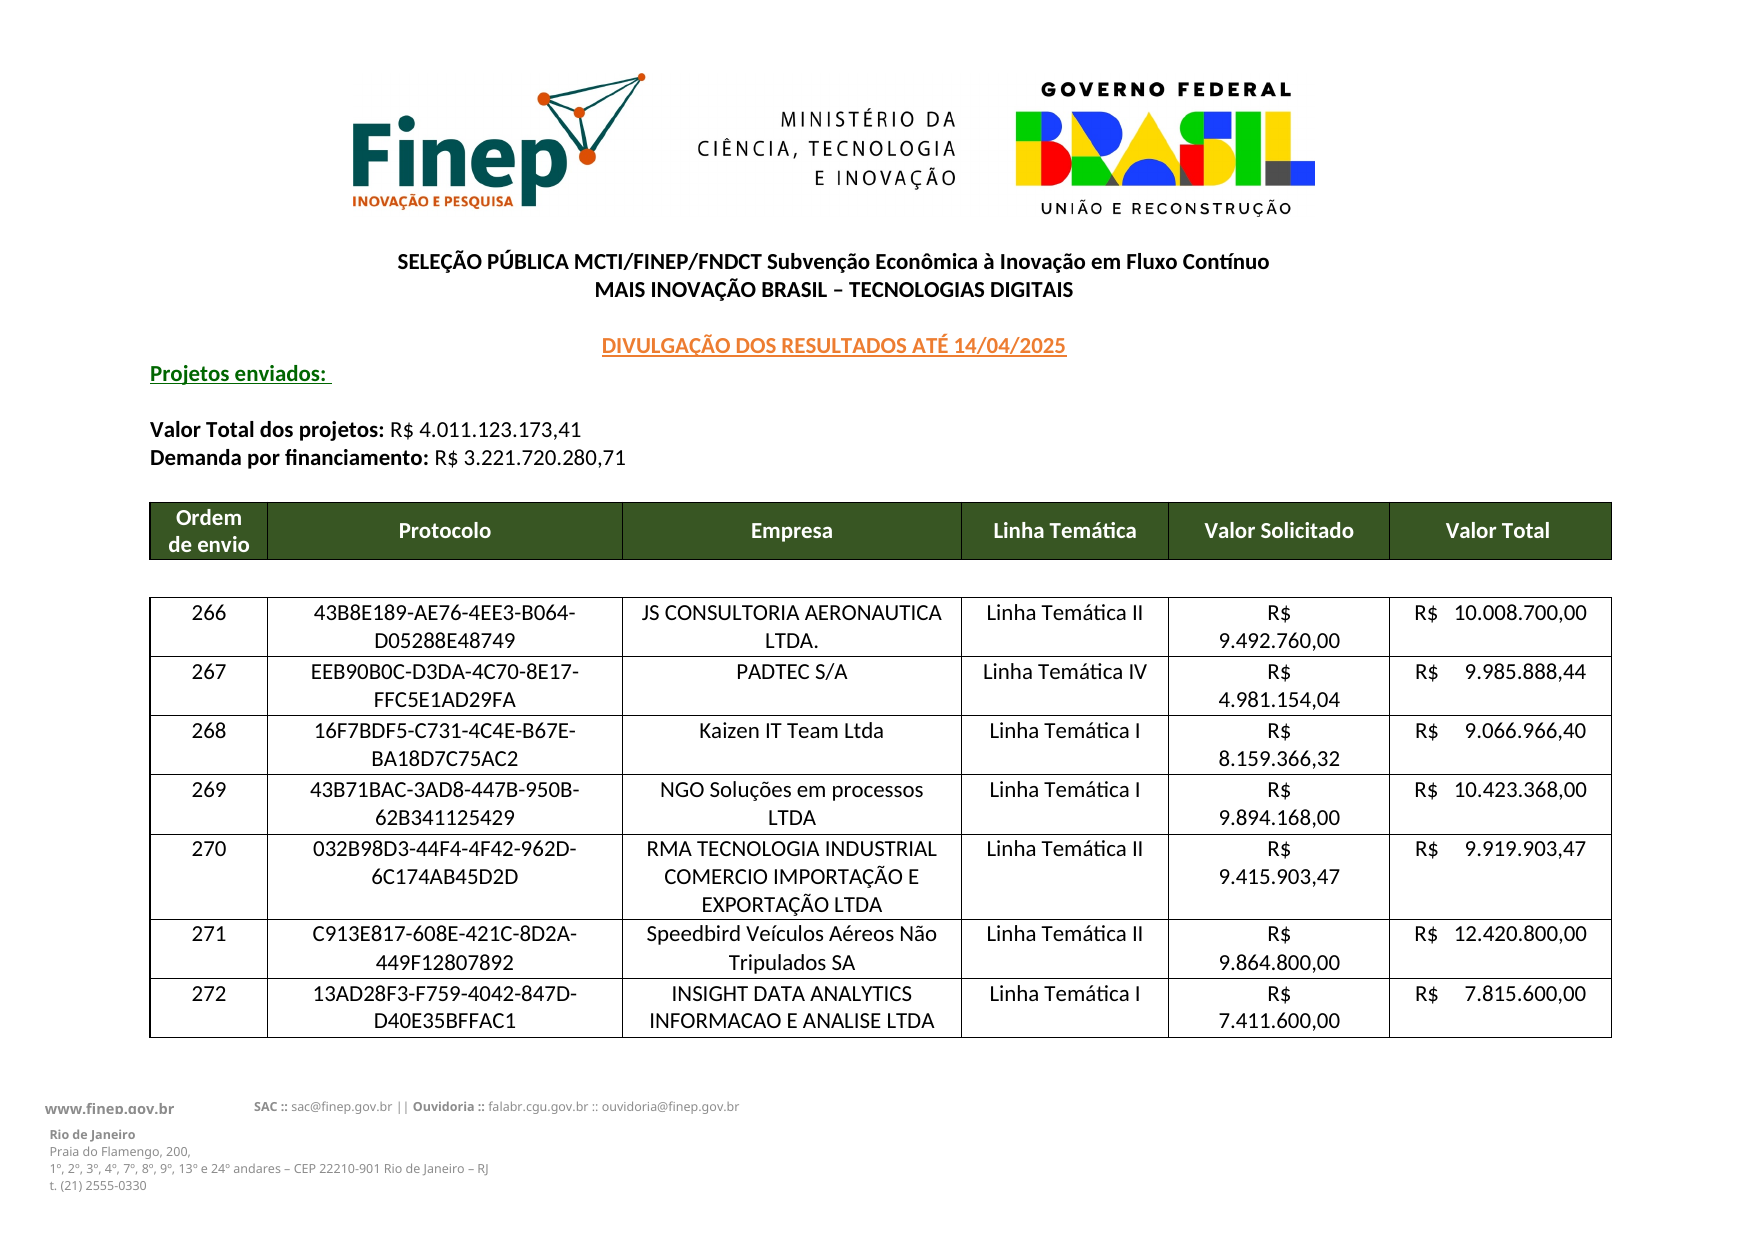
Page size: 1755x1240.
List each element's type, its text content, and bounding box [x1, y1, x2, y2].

table_cell R$ 9.985.888,44 [1390, 657, 1611, 715]
table_cell PADTEC S/A [623, 657, 961, 715]
table_cell EEB90B0C-D3DA-4C70-8E17-FFC5E1AD29FA [268, 657, 622, 715]
table_cell Kaizen IT Team Ltda [623, 716, 961, 774]
table_cell R$ 7.815.600,00 [1390, 979, 1611, 1037]
table_cell 271 [151, 920, 267, 978]
table_cell R$ 9.415.903,47 [1169, 835, 1389, 918]
table_cell R$ 4.981.154,04 [1169, 657, 1389, 715]
table_cell Linha Temática IV [962, 657, 1168, 715]
table_cell C913E817-608E-421C-8D2A-449F12807892 [268, 920, 622, 978]
table_cell R$ 10.008.700,00 [1390, 598, 1611, 656]
table_cell 43B8E189-AE76-4EE3-B064-D05288E48749 [268, 598, 622, 656]
table_cell R$ 12.420.800,00 [1390, 920, 1611, 978]
table_cell 267 [151, 657, 267, 715]
table_cell 269 [151, 775, 267, 833]
table_cell R$ 9.894.168,00 [1169, 775, 1389, 833]
table_cell 032B98D3-44F4-4F42-962D-6C174AB45D2D [268, 835, 622, 918]
table_cell INSIGHT DATA ANALYTICS INFORMACAO E ANALISE LTDA [623, 979, 961, 1037]
table_cell R$ 10.423.368,00 [1390, 775, 1611, 833]
table_cell R$ 7.411.600,00 [1169, 979, 1389, 1037]
table_cell 272 [151, 979, 267, 1037]
table_cell RMA TECNOLOGIA INDUSTRIAL COMERCIO IMPORTAÇÃO E EXPORTAÇÃO LTDA [623, 835, 961, 918]
table_cell NGO Soluções em processos LTDA [623, 775, 961, 833]
table_cell Linha Temática II [962, 598, 1168, 656]
table_cell 270 [151, 835, 267, 918]
table_cell R$ 9.919.903,47 [1390, 835, 1611, 918]
table_cell 43B71BAC-3AD8-447B-950B-62B341125429 [268, 775, 622, 833]
table_cell Linha Temática I [962, 775, 1168, 833]
table_cell 266 [151, 598, 267, 656]
table_cell 268 [151, 716, 267, 774]
table_cell Linha Temática II [962, 920, 1168, 978]
table_cell R$ 9.864.800,00 [1169, 920, 1389, 978]
table_cell 16F7BDF5-C731-4C4E-B67E-BA18D7C75AC2 [268, 716, 622, 774]
table_cell R$ 9.492.760,00 [1169, 598, 1389, 656]
table_cell R$ 8.159.366,32 [1169, 716, 1389, 774]
table_cell JS CONSULTORIA AERONAUTICA LTDA. [623, 598, 961, 656]
table_cell Speedbird Veículos Aéreos Não Tripulados SA [623, 920, 961, 978]
table_cell 13AD28F3-F759-4042-847D-D40E35BFFAC1 [268, 979, 622, 1037]
table_cell Linha Temática I [962, 979, 1168, 1037]
table_cell Linha Temática II [962, 835, 1168, 918]
table_cell Linha Temática I [962, 716, 1168, 774]
table_cell R$ 9.066.966,40 [1390, 716, 1611, 774]
